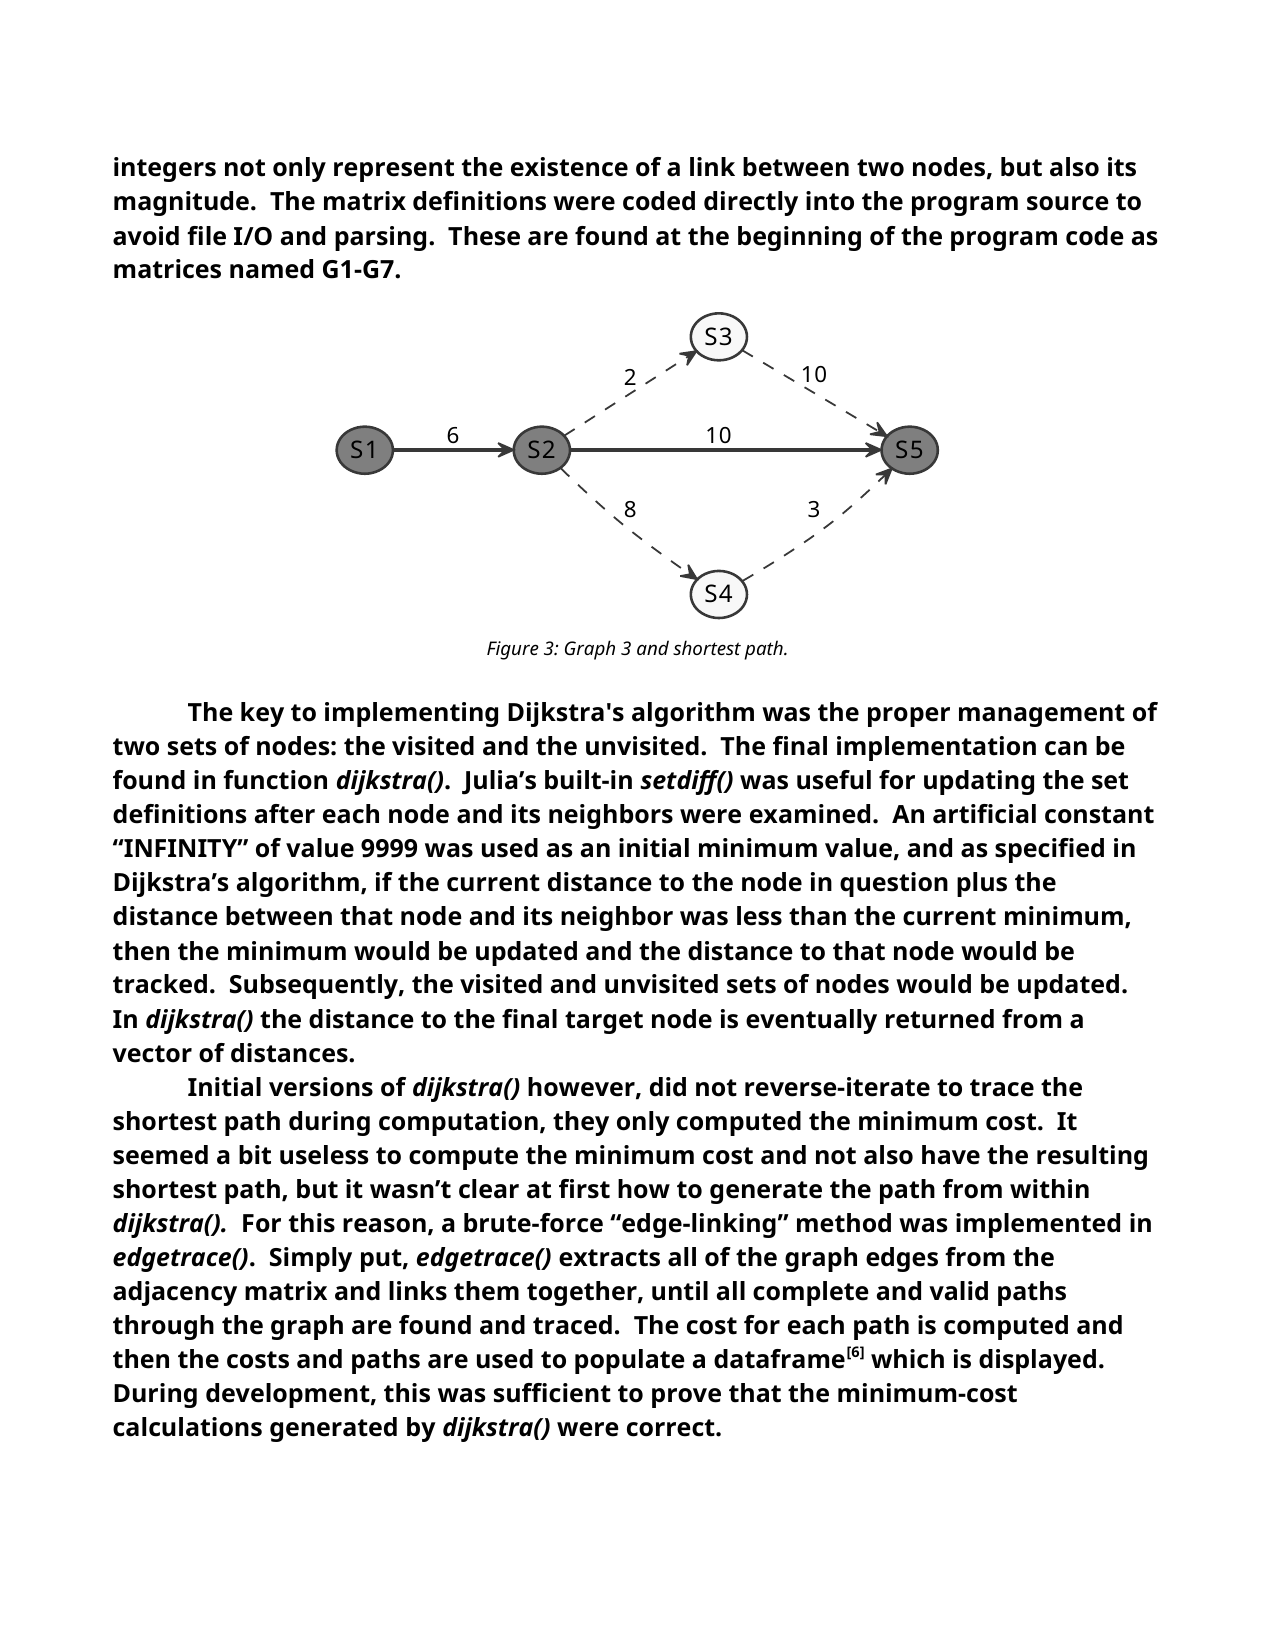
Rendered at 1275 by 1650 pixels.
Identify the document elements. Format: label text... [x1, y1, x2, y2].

subtitle Initial versions of dijkstra() however, did not reverse-iterate to trace the shortest path during computation, they only computed the minimum cost. It seemed a bit useless to compute the minimum cost and not also have the resulting shortest path, but it wasn’t clear at first how to generate the path from within dijkstra(). For this reason, a brute-force “edge-linking” method was implemented in edgetrace(). Simply put, edgetrace() extracts all of the graph edges from the adjacency matrix and links them together, until all complete and valid paths through the graph are found and traced. The cost for each path is computed and then the costs and paths are used to populate a dataframe[6] which is displayed. During development, this was sufficient to prove that the minimum-cost calculations generated by dijkstra() were correct. [112, 1069, 1162, 1444]
subtitle integers not only represent the existence of a link between two nodes, but also its magnitude. The matrix definitions were coded directly into the program source to avoid file I/O and parsing. These are found at the beginning of the program code as matrices named G1-G7. [112, 150, 1162, 286]
subtitle The key to implementing Dijkstra's algorithm was the proper management of two sets of nodes: the visited and the unvisited. The final implementation can be found in function dijkstra(). Julia’s built-in setdiff() was useful for updating the set definitions after each node and its neighbors were examined. An artificial constant “INFINITY” of value 9999 was used as an initial minimum value, and as specified in Dijkstra’s algorithm, if the current distance to the node in question plus the distance between that node and its neighbor was less than the current minimum, then the minimum would be updated and the distance to that node would be tracked. Subsequently, the visited and unvisited sets of nodes would be updated. In dijkstra() the distance to the final target node is eventually returned from a vector of distances. [112, 695, 1162, 1069]
text Figure 3: Graph 3 and shortest path. [326, 299, 949, 661]
